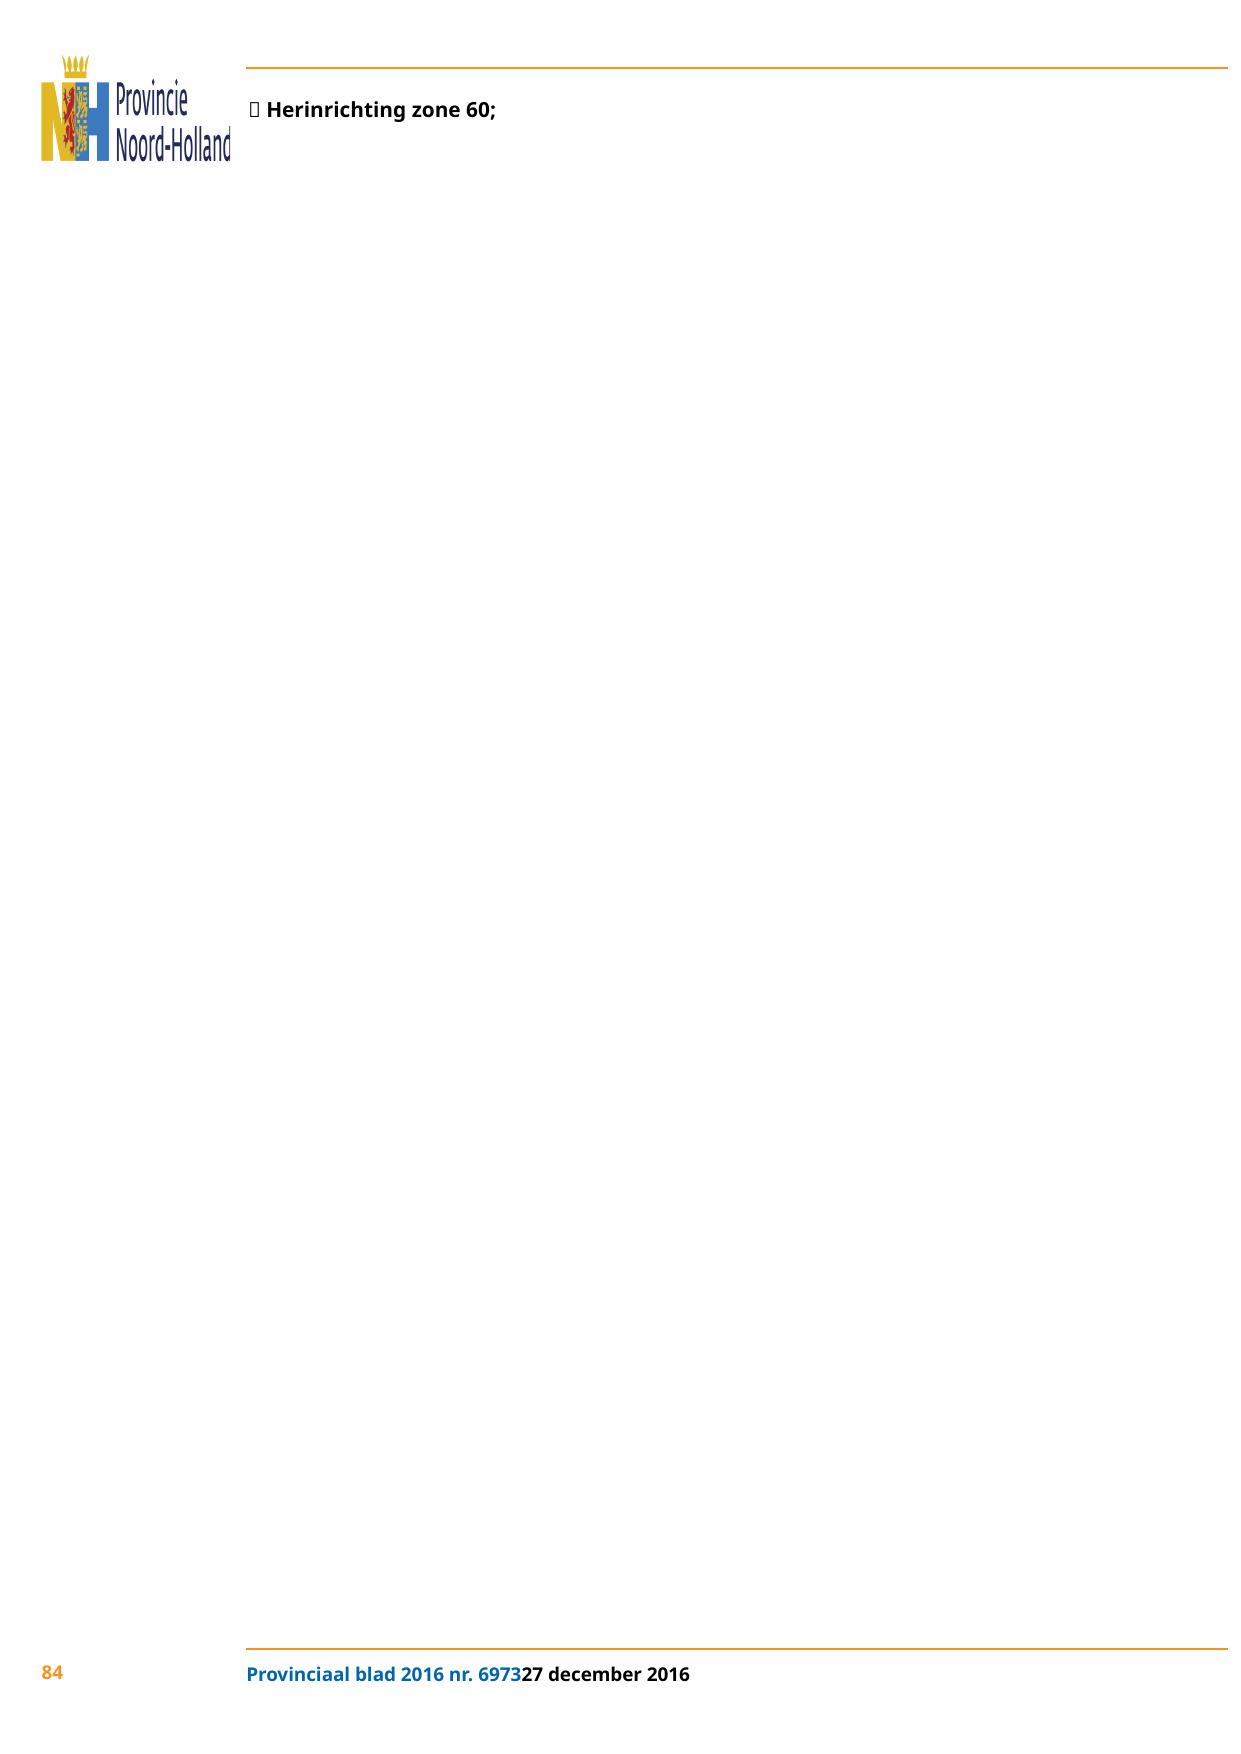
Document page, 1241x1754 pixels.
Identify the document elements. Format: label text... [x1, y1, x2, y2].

text  Herinrichting zone 60; [248, 95, 1152, 123]
picture [41, 47, 231, 172]
